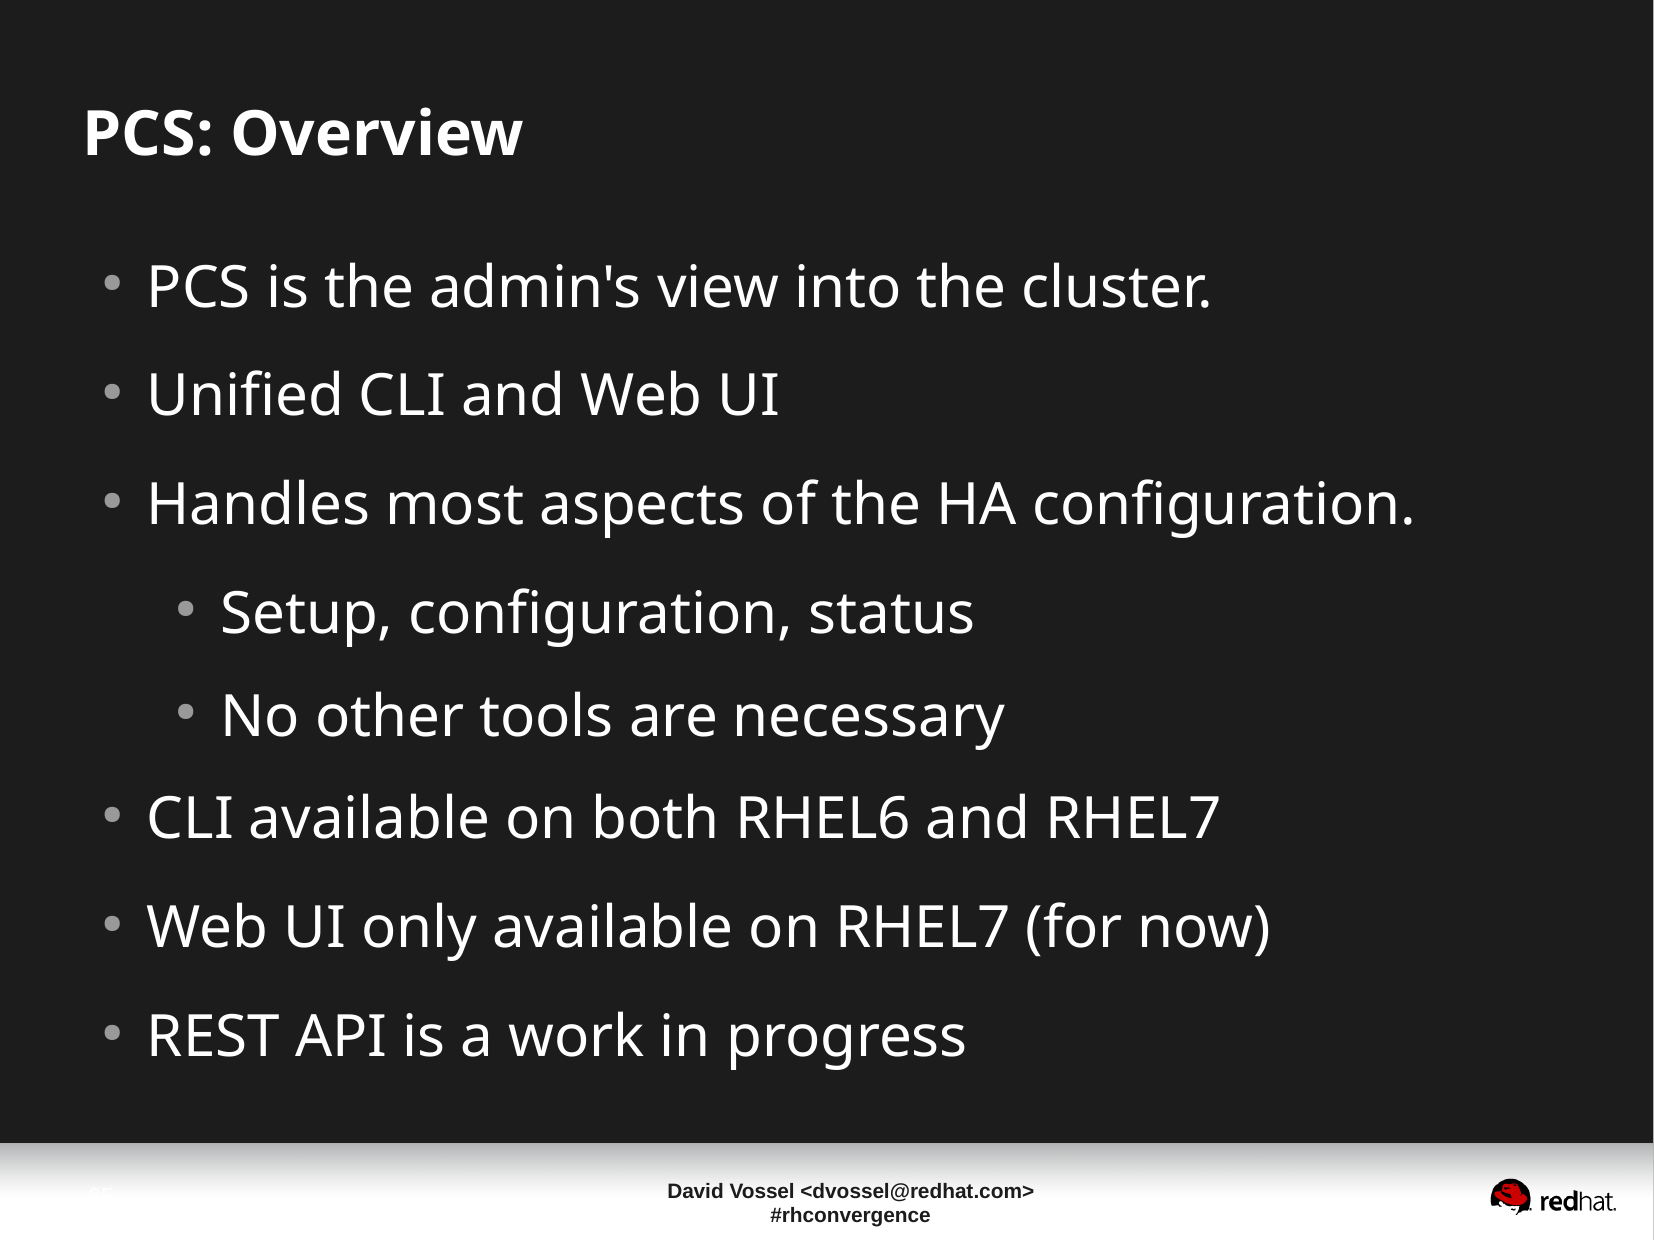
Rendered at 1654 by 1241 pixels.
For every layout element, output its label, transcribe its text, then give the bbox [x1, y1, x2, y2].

list PCS is the admin's view into the cluster. Unified CLI and Web UI Handles most aspects of the HA configuration. Setup, configuration, status No other tools are necessary CLI available on both RHEL6 and RHEL7 Web UI only available on RHEL7 (for now) REST API is a work in progress [86, 244, 1576, 1147]
picture [0, 1143, 1654, 1241]
title PCS: Overview [82, 37, 1571, 226]
